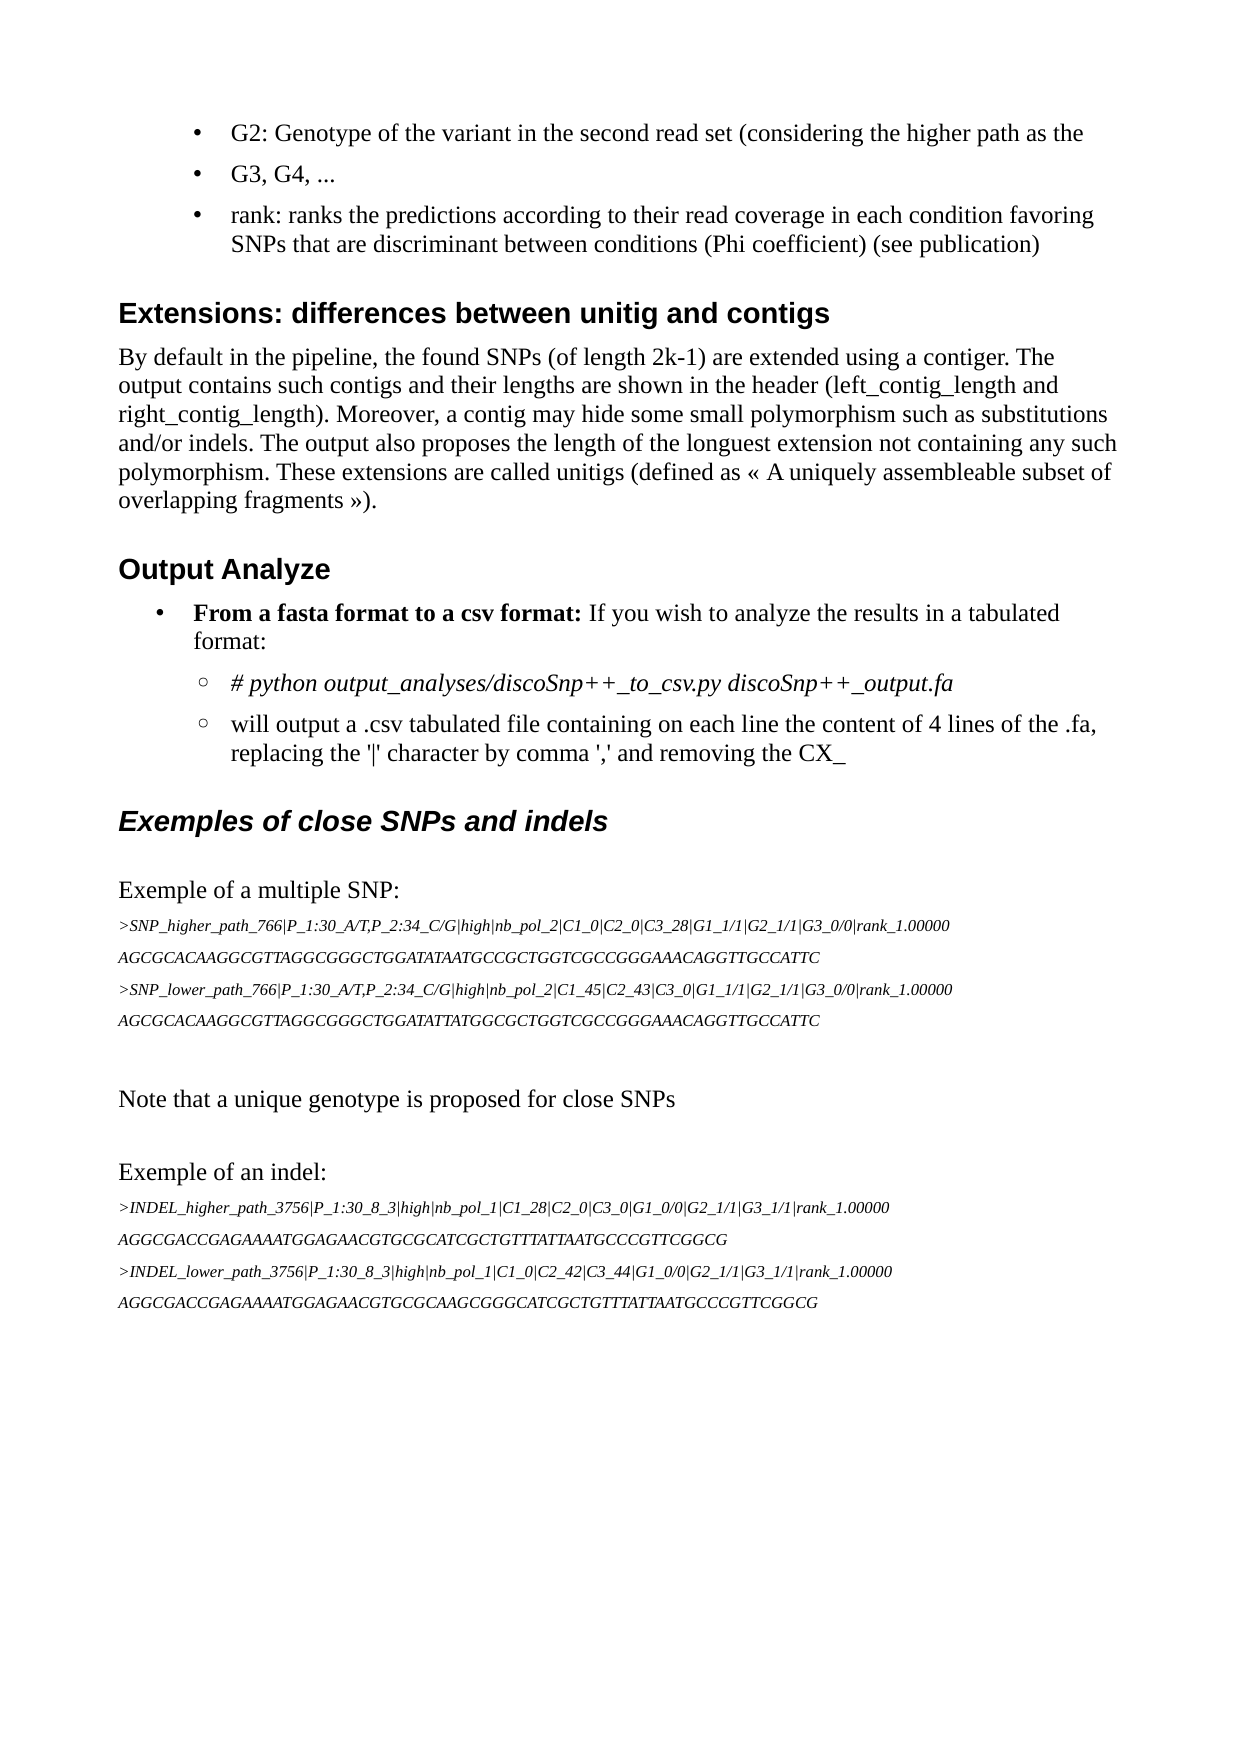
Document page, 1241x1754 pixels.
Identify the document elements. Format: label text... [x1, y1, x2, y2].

list >SNP_higher_path_766|P_1:30_A/T,P_2:34_C/G|high|nb_pol_2|C1_0|C2_0|C3_28|G1_1/1|G2_1/1|G3_0/0|rank_1.00000 [81, 916, 1122, 935]
subtitle Extensions: differences between unitig and contigs [118, 296, 1122, 329]
list Exemple of an indel: [81, 1157, 1122, 1186]
list AGCGCACAAGGCGTTAGGCGGGCTGGATATTATGGCGCTGGTCGCCGGGAAACAGGTTGCCATTC [81, 1011, 1122, 1030]
list >INDEL_higher_path_3756|P_1:30_8_3|high|nb_pol_1|C1_28|C2_0|C3_0|G1_0/0|G2_1/1|G3_1/1|rank_1.00000 [81, 1198, 1122, 1217]
list AGCGCACAAGGCGTTAGGCGGGCTGGATATAATGCCGCTGGTCGCCGGGAAACAGGTTGCCATTC [81, 948, 1122, 967]
text By default in the pipeline, the found SNPs (of length 2k-1) are extended using a contiger. The output contains such contigs and their lengths are shown in the header (left_contig_length and right_contig_length). Moreover, a contig may hide some small polymorphism such as substitutions and/or indels. The output also proposes the length of the longuest extension not containing any such polymorphism. These extensions are called unitigs (defined as « A uniquely assembleable subset of overlapping fragments »). [118, 342, 1122, 514]
list >INDEL_lower_path_3756|P_1:30_8_3|high|nb_pol_1|C1_0|C2_42|C3_44|G1_0/0|G2_1/1|G3_1/1|rank_1.00000 [81, 1262, 1122, 1281]
subtitle Exemples of close SNPs and indels [118, 804, 1122, 837]
list AGGCGACCGAGAAAATGGAGAACGTGCGCAAGCGGGCATCGCTGTTTATTAATGCCCGTTCGGCG [81, 1293, 1122, 1312]
subtitle Output Analyze [118, 552, 1122, 585]
list AGGCGACCGAGAAAATGGAGAACGTGCGCATCGCTGTTTATTAATGCCCGTTCGGCG [81, 1230, 1122, 1249]
list rank: ranks the predictions according to their read coverage in each condition favoring SNPs that are discriminant between conditions (Phi coefficient) (see publication) [193, 201, 1122, 258]
list will output a .csv tabulated file containing on each line the content of 4 lines of the .fa, replacing the '|' character by comma ',' and removing the CX_ [193, 709, 1122, 766]
list From a fasta format to a csv format: If you wish to analyze the results in a tabulated format: [156, 598, 1122, 655]
list G2: Genotype of the variant in the second read set (considering the higher path as the [193, 118, 1122, 147]
text Note that a unique genotype is proposed for close SNPs [118, 1084, 1122, 1113]
list >SNP_lower_path_766|P_1:30_A/T,P_2:34_C/G|high|nb_pol_2|C1_45|C2_43|C3_0|G1_1/1|G2_1/1|G3_0/0|rank_1.00000 [81, 979, 1122, 999]
text Exemple of a multiple SNP: [118, 875, 1122, 904]
list # python output_analyses/discoSnp++_to_csv.py discoSnp++_output.fa [193, 668, 1122, 696]
list G3, G4, ... [193, 159, 1122, 188]
